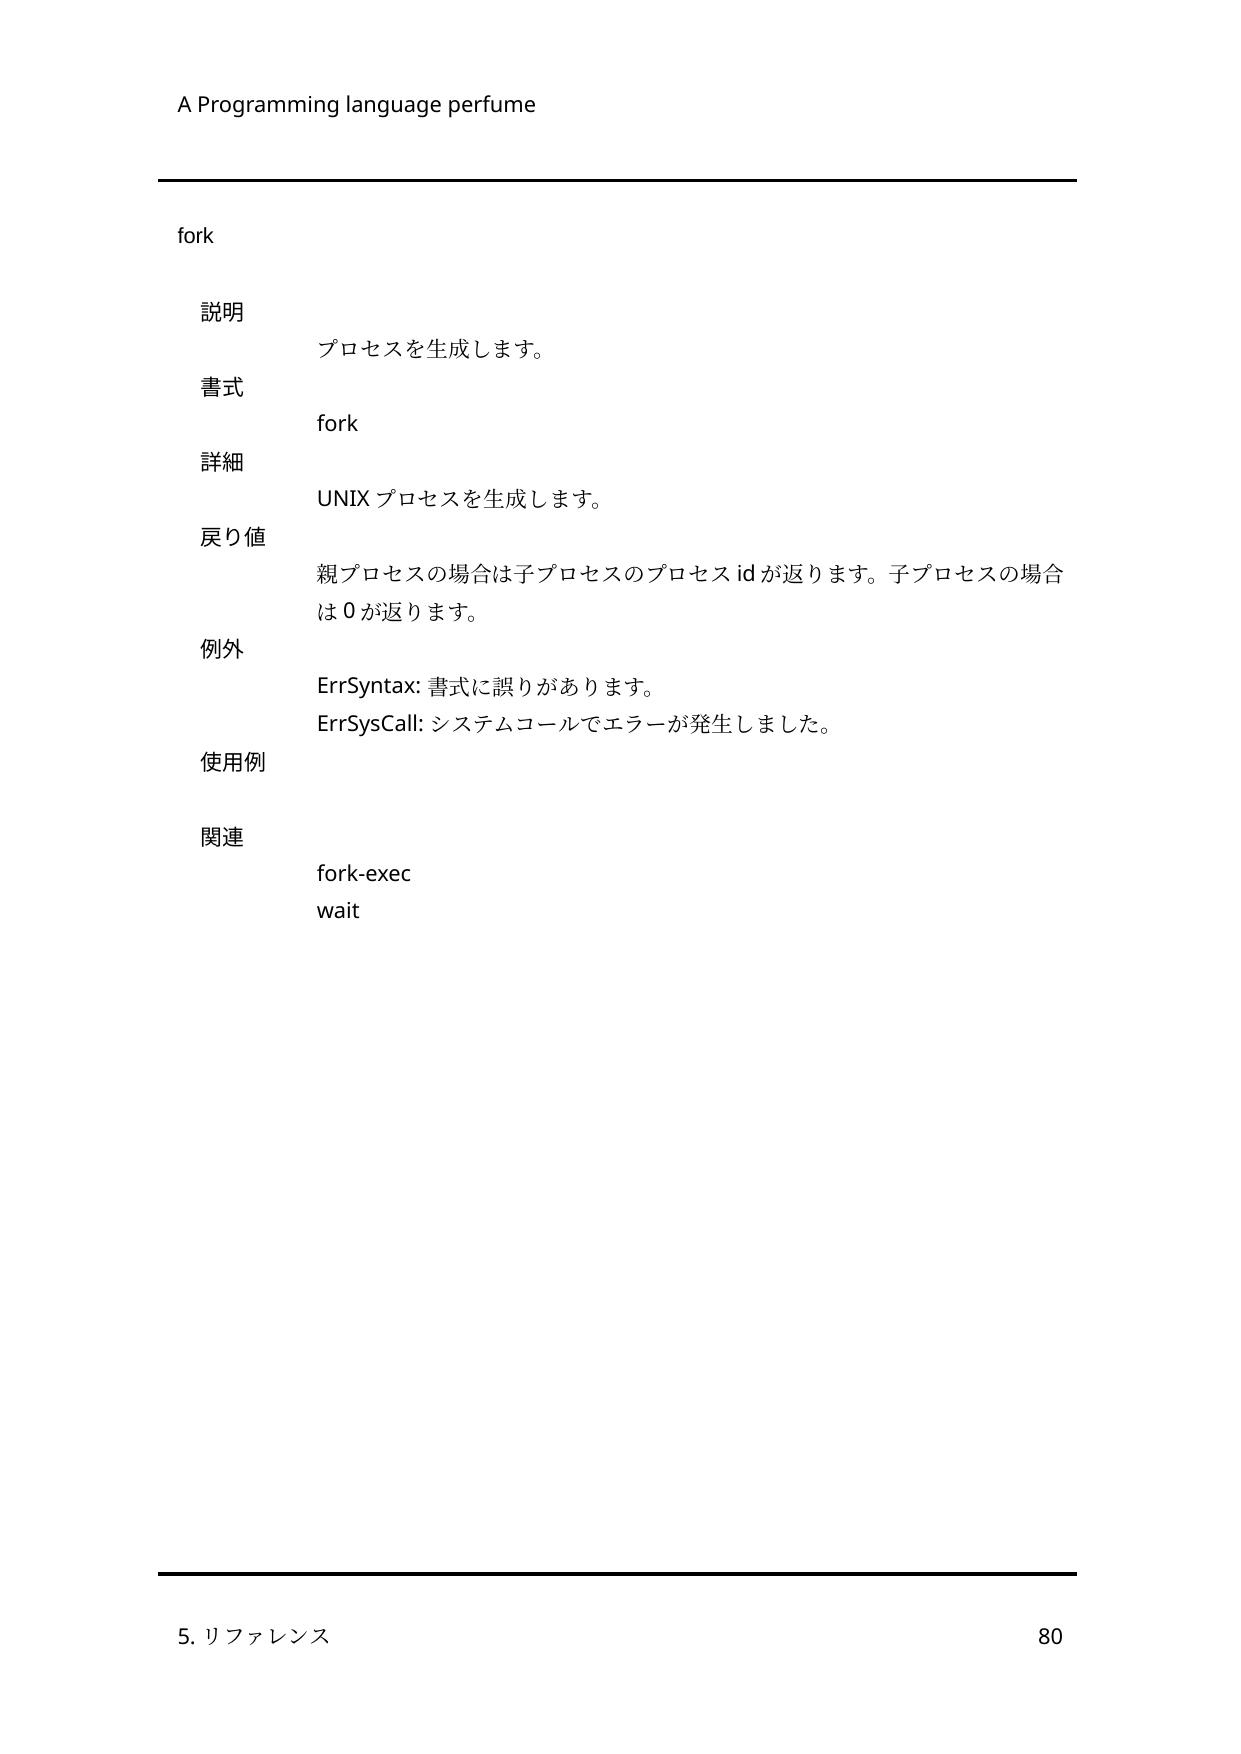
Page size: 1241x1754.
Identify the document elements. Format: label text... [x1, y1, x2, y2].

table_cell UNIXプロセスを生成します。 [317, 442, 1063, 517]
table_cell 親プロセスの場合は子プロセスのプロセスidが返ります。子プロセスの場合は0が返ります。 [317, 517, 1063, 629]
table_cell 戻り値 [200, 517, 317, 629]
table_cell [317, 742, 1063, 817]
table_cell 関連 [200, 817, 317, 929]
table_header 説明 [200, 292, 317, 367]
table_cell 書式 [200, 367, 317, 442]
table_cell 例外 [200, 629, 317, 742]
table_header プロセスを生成します。 [317, 292, 1063, 367]
table_cell fork-exec wait [317, 817, 1063, 929]
table_cell ErrSyntax: 書式に誤りがあります。 ErrSysCall: システムコールでエラーが発生しました。 [317, 629, 1063, 742]
subtitle fork [177, 217, 1063, 254]
table_cell 使用例 [200, 742, 317, 817]
table_cell fork [317, 367, 1063, 442]
table_cell 詳細 [200, 442, 317, 517]
